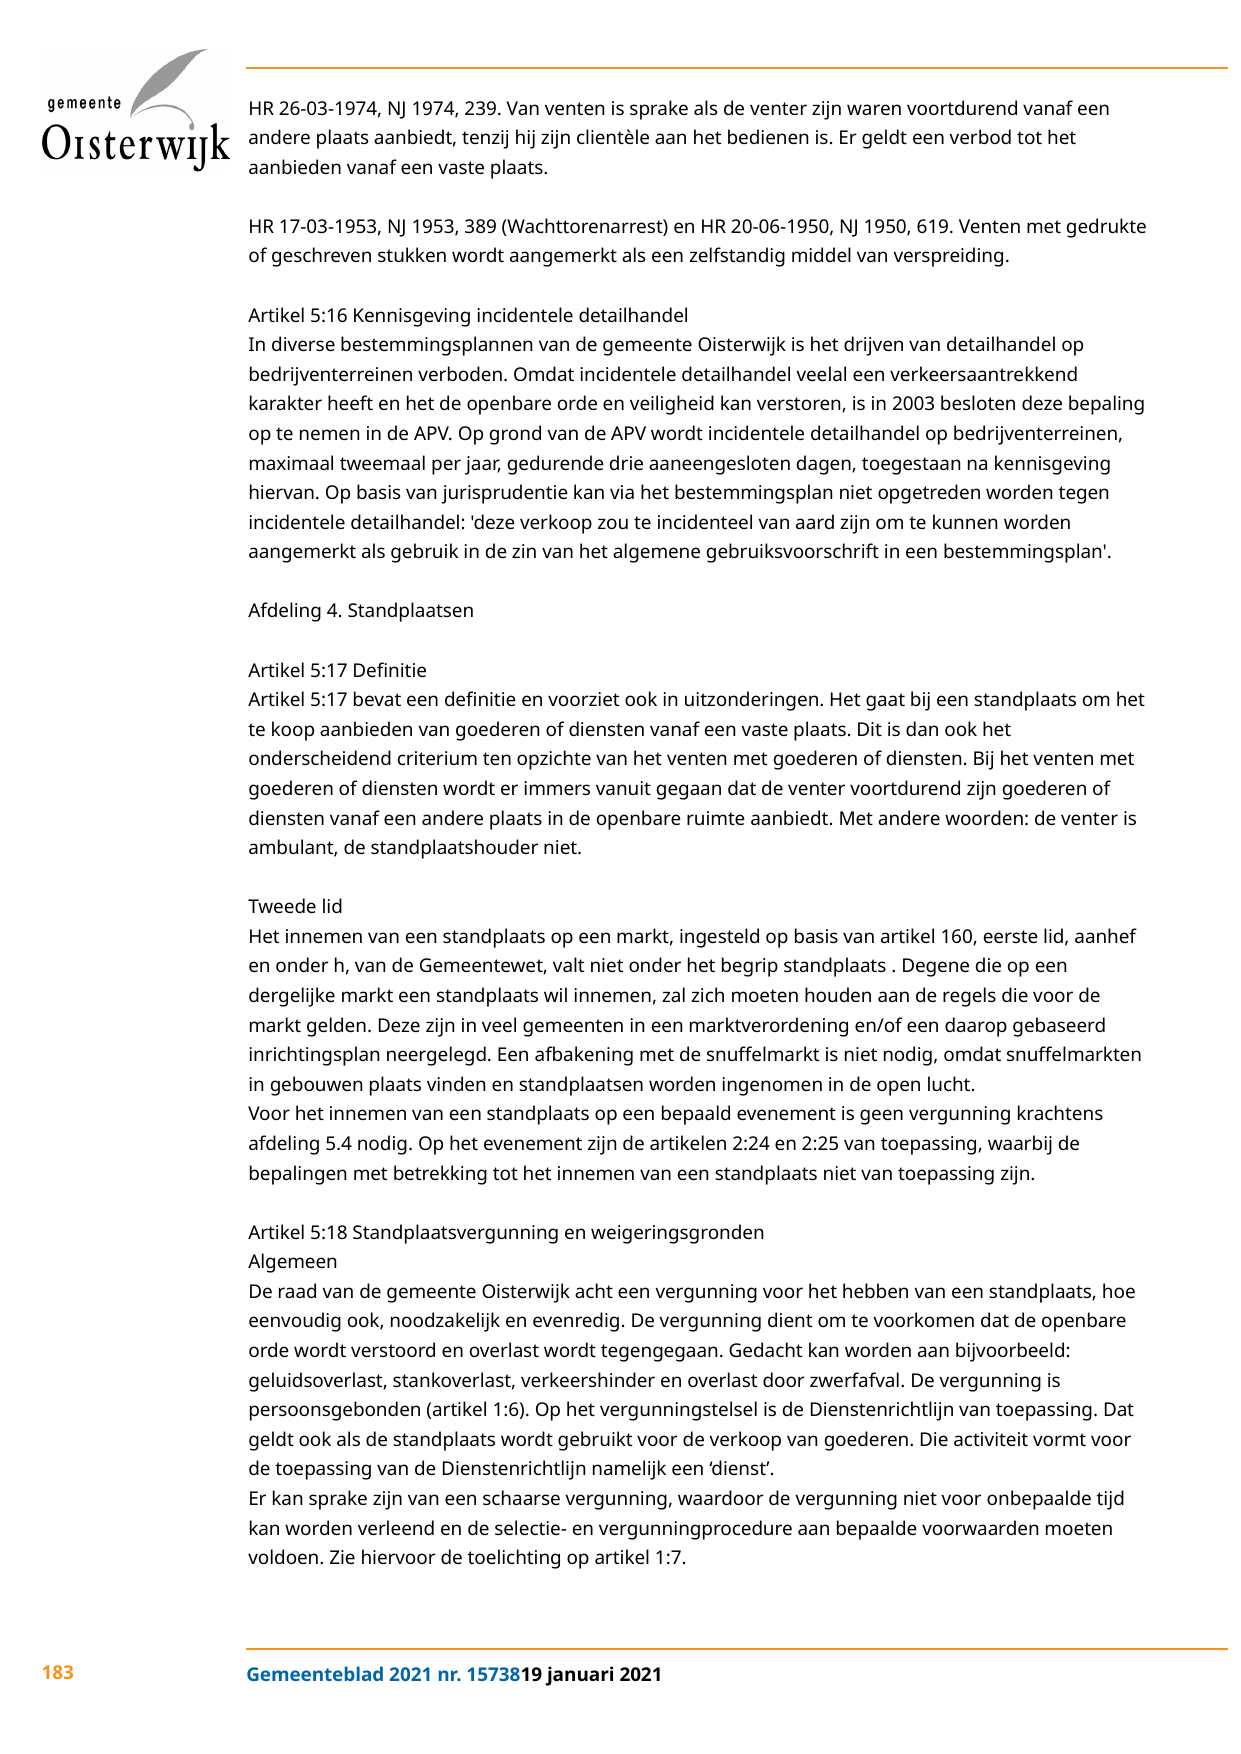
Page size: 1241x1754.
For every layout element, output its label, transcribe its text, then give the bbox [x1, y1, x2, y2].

text Algemeen [248, 1248, 1152, 1274]
text Er kan sprake zijn van een schaarse vergunning, waardoor de vergunning niet voor onbepaalde tijd kan worden verleend en de selectie- en vergunningprocedure aan bepaalde voorwaarden moeten voldoen. Zie hiervoor de toelichting op artikel 1:7. [248, 1485, 1152, 1570]
text Artikel 5:18 Standplaatsvergunning en weigeringsgronden [248, 1219, 1152, 1245]
text Artikel 5:17 bevat een definitie en voorziet ook in uitzonderingen. Het gaat bij een standplaats om het te koop aanbieden van goederen of diensten vanaf een vaste plaats. Dit is dan ook het onderscheidend criterium ten opzichte van het venten met goederen of diensten. Bij het venten met goederen of diensten wordt er immers vanuit gegaan dat de venter voortdurend zijn goederen of diensten vanaf een andere plaats in de openbare ruimte aanbiedt. Met andere woorden: de venter is ambulant, de standplaatshouder niet. [248, 686, 1152, 860]
text De raad van de gemeente Oisterwijk acht een vergunning voor het hebben van een standplaats, hoe eenvoudig ook, noodzakelijk en evenredig. De vergunning dient om te voorkomen dat de openbare orde wordt verstoord en overlast wordt tegengegaan. Gedacht kan worden aan bijvoorbeeld: geluidsoverlast, stankoverlast, verkeershinder en overlast door zwerfafval. De vergunning is persoonsgebonden (artikel 1:6). Op het vergunningstelsel is de Dienstenrichtlijn van toepassing. Dat geldt ook als de standplaats wordt gebruikt voor de verkoop van goederen. Die activiteit vormt voor de toepassing van de Dienstenrichtlijn namelijk een ‘dienst’. [248, 1278, 1152, 1481]
text HR 26-03-1974, NJ 1974, 239. Van venten is sprake als de venter zijn waren voortdurend vanaf een andere plaats aanbiedt, tenzij hij zijn clientèle aan het bedienen is. Er geldt een verbod tot het aanbieden vanaf een vaste plaats. [248, 95, 1152, 180]
text Het innemen van een standplaats op een markt, ingesteld op basis van artikel 160, eerste lid, aanhef en onder h, van de Gemeentewet, valt niet onder het begrip standplaats . Degene die op een dergelijke markt een standplaats wil innemen, zal zich moeten houden aan de regels die voor de markt gelden. Deze zijn in veel gemeenten in een marktverordening en/of een daarop gebaseerd inrichtingsplan neergelegd. Een afbakening met de snuffelmarkt is niet nodig, omdat snuffelmarkten in gebouwen plaats vinden en standplaatsen worden ingenomen in de open lucht. [248, 923, 1152, 1097]
text In diverse bestemmingsplannen van de gemeente Oisterwijk is het drijven van detailhandel op bedrijventerreinen verboden. Omdat incidentele detailhandel veelal een verkeersaantrekkend karakter heeft en het de openbare orde en veiligheid kan verstoren, is in 2003 besloten deze bepaling op te nemen in de APV. Op grond van de APV wordt incidentele detailhandel op bedrijventerreinen, maximaal tweemaal per jaar, gedurende drie aaneengesloten dagen, toegestaan na kennisgeving hiervan. Op basis van jurisprudentie kan via het bestemmingsplan niet opgetreden worden tegen incidentele detailhandel: 'deze verkoop zou te incidenteel van aard zijn om te kunnen worden aangemerkt als gebruik in de zin van het algemene gebruiksvoorschrift in een bestemmingsplan'. [248, 331, 1152, 564]
text Tweede lid [248, 893, 1152, 919]
text Artikel 5:17 Definitie [248, 657, 1152, 683]
text HR 17-03-1953, NJ 1953, 389 (Wachttorenarrest) en HR 20-06-1950, NJ 1950, 619. Venten met gedrukte of geschreven stukken wordt aangemerkt als een zelfstandig middel van verspreiding. [248, 213, 1152, 268]
picture [41, 47, 231, 172]
text Artikel 5:16 Kennisgeving incidentele detailhandel [248, 302, 1152, 328]
text Voor het innemen van een standplaats op een bepaald evenement is geen vergunning krachtens afdeling 5.4 nodig. Op het evenement zijn de artikelen 2:24 en 2:25 van toepassing, waarbij de bepalingen met betrekking tot het innemen van een standplaats niet van toepassing zijn. [248, 1101, 1152, 1186]
text Afdeling 4. Standplaatsen [248, 598, 1152, 623]
